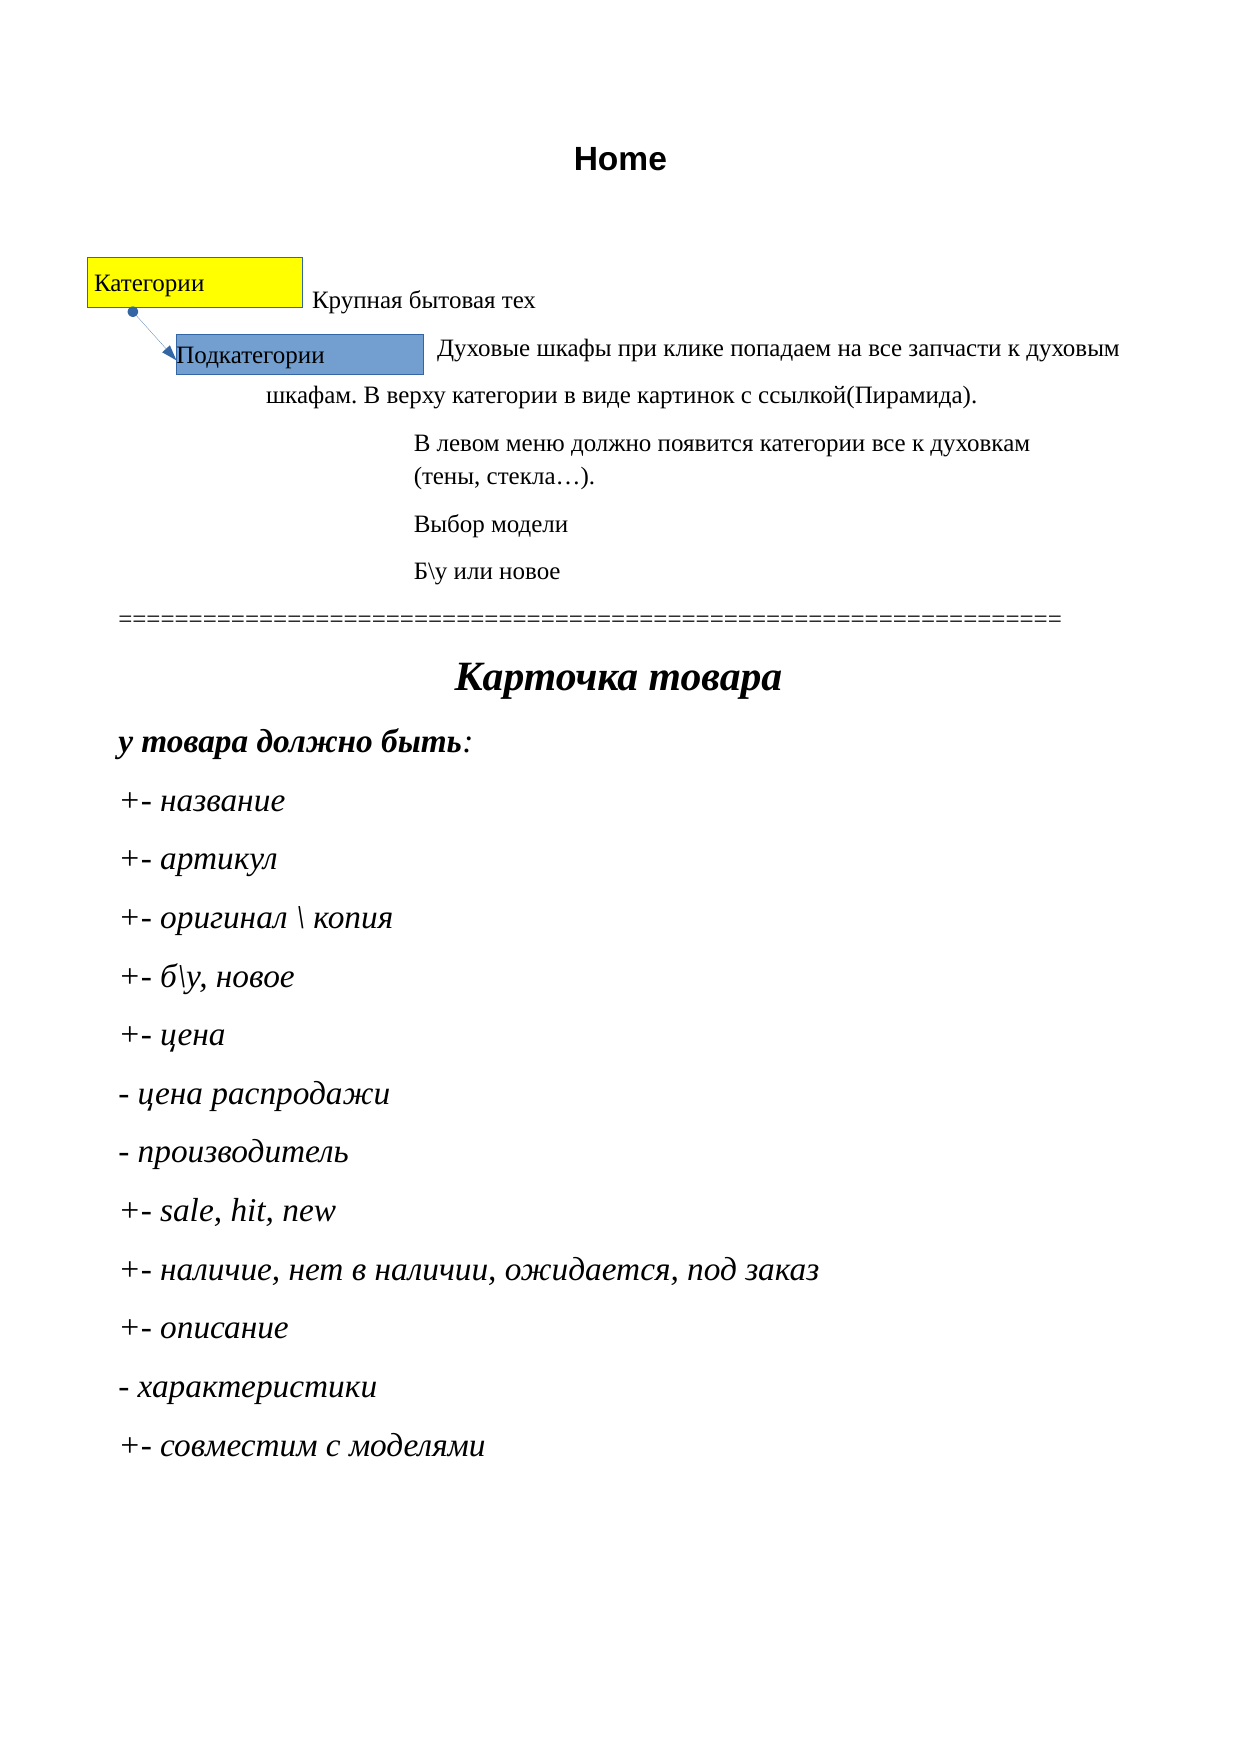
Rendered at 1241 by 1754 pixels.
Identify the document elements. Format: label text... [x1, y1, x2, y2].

text шкафам. В верху категории в виде картинок с ссылкой(Пирамида). [118, 381, 1122, 409]
text Карточка товара [118, 652, 1122, 699]
text +- sale, hit, new [118, 1190, 1122, 1229]
text Выбор модели [118, 509, 1122, 537]
text - характеристики [118, 1366, 1122, 1405]
subtitle Home [118, 139, 1122, 178]
text [118, 333, 176, 362]
text =================================================================== [118, 604, 1122, 633]
text +- артикул [118, 838, 1122, 877]
text +- оригинал \ копия [118, 897, 1122, 936]
text +- название [118, 780, 1122, 818]
text +- б\у, новое [118, 956, 1122, 994]
text +- совместим с моделями [118, 1425, 1122, 1463]
text у товара должно быть: [118, 721, 1122, 759]
text Крупная бытовая тех [138, 285, 1122, 314]
text - производитель [118, 1132, 1122, 1170]
text Духовые шкафы при клике попадаем на все запчасти к духовым [154, 333, 1122, 362]
text +- наличие, нет в наличии, ожидается, под заказ [118, 1249, 1122, 1287]
text +- цена [118, 1014, 1122, 1053]
text Б\у или новое [118, 556, 1122, 585]
text В левом меню должно появится категории все к духовкам (тены, стекла…). [118, 428, 1122, 490]
text - цена распродажи [118, 1073, 1122, 1111]
text +- описание [118, 1308, 1122, 1346]
